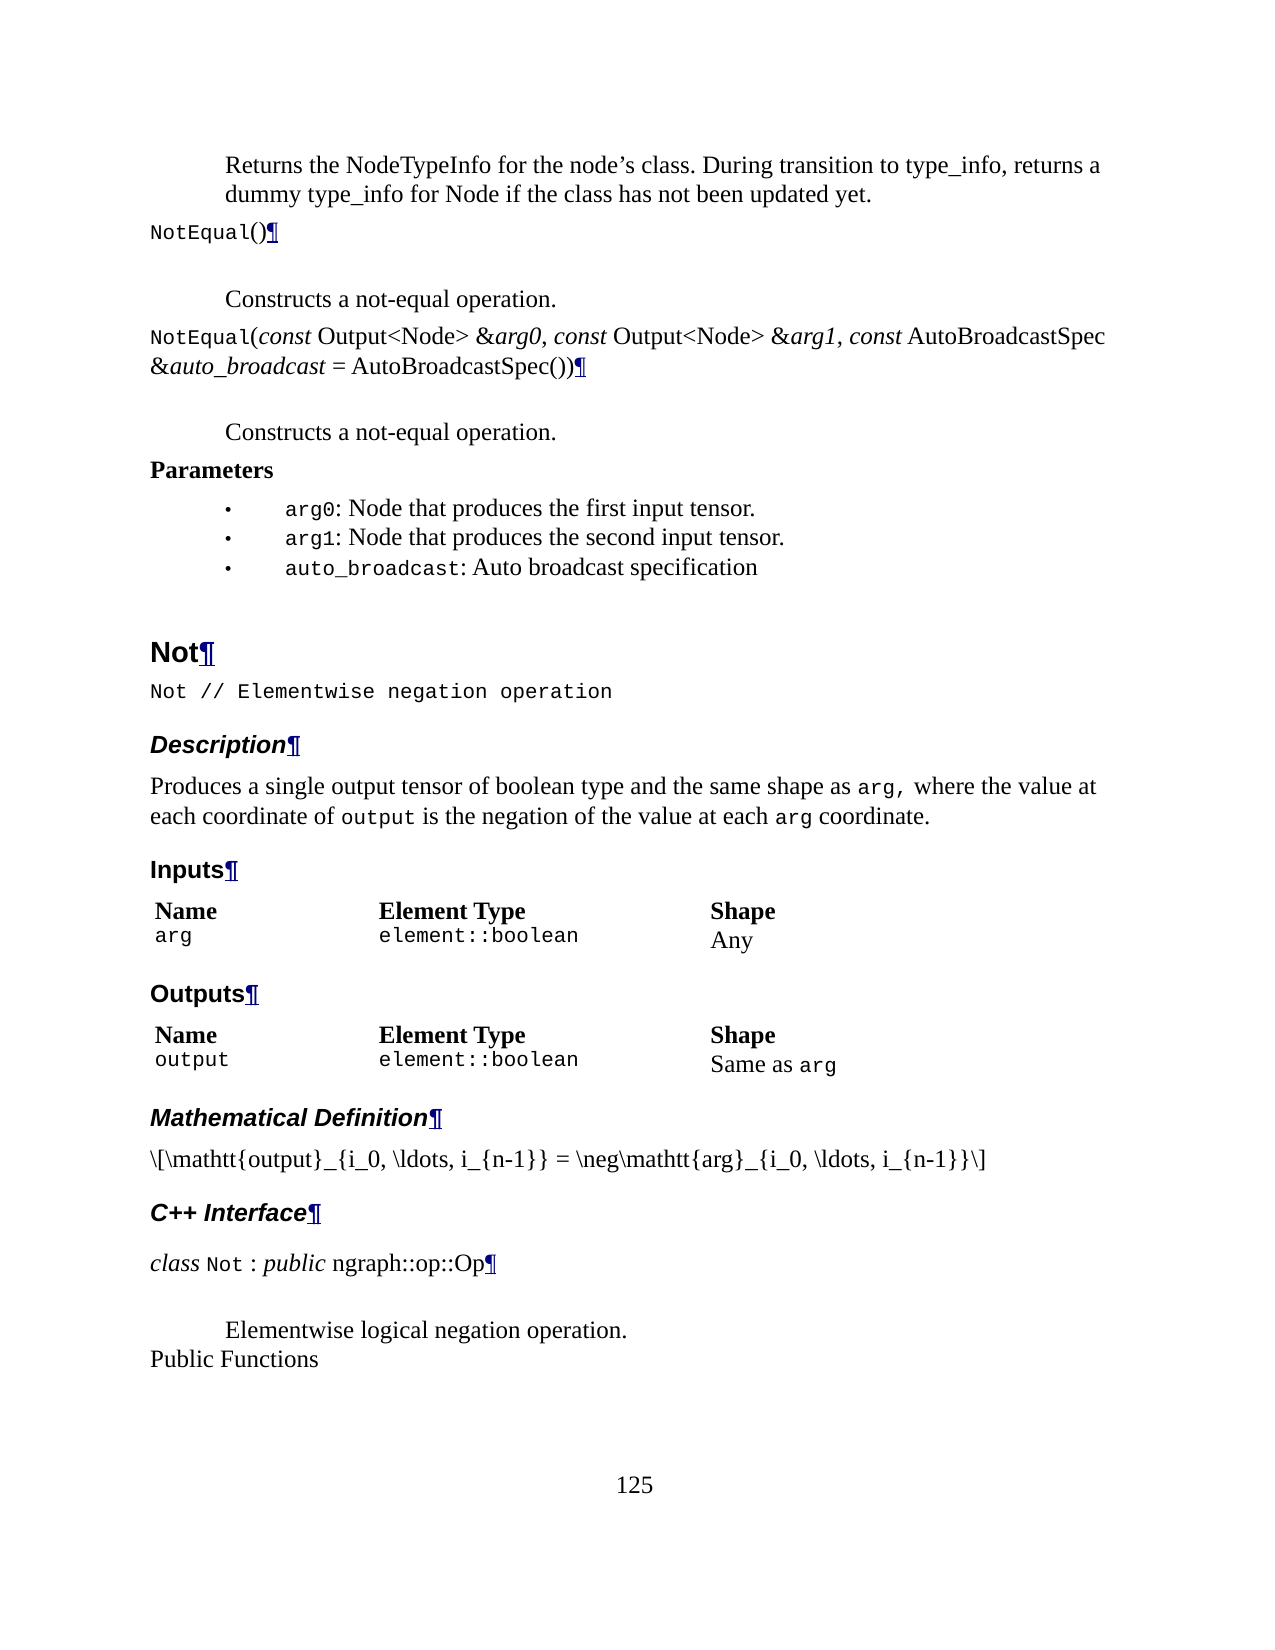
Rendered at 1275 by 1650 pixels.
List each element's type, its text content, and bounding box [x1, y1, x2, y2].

table_cell Same as arg [706, 1049, 1125, 1078]
table_header Shape [706, 896, 1125, 925]
subtitle Outputs¶ [150, 979, 1125, 1007]
table_cell output [150, 1049, 374, 1078]
list auto_broadcast: Auto broadcast specification [225, 552, 1125, 582]
list arg1: Node that produces the second input tensor. [225, 522, 1125, 552]
table_header Shape [706, 1020, 1125, 1049]
text Elementwise logical negation operation. [225, 1315, 1125, 1344]
text Not // Elementwise negation operation [150, 681, 1125, 705]
text Produces a single output tensor of boolean type and the same shape as arg, where the value at each coordinate of output is the negation of the value at each arg coordinate. [150, 771, 1125, 830]
subtitle Description¶ [150, 730, 1125, 759]
text Constructs a not-equal operation. [225, 284, 1125, 312]
table_header Name [150, 1020, 374, 1049]
text Constructs a not-equal operation. [225, 417, 1125, 446]
subtitle Inputs¶ [150, 855, 1125, 884]
text Public Functions [150, 1344, 1125, 1373]
subtitle C++ Interface¶ [150, 1198, 1125, 1227]
text NotEqual()¶ [150, 216, 1125, 275]
table_cell Any [706, 925, 1125, 954]
table_header Element Type [374, 896, 706, 925]
list arg0: Node that produces the first input tensor. [225, 493, 1125, 522]
text class Not : public ngraph::op::Op¶ [150, 1248, 1125, 1306]
table_cell arg [150, 925, 374, 954]
text Returns the NodeTypeInfo for the node’s class. During transition to type_info, returns a dummy type_info for Node if the class has not been updated yet. [225, 150, 1125, 207]
table_cell element::boolean [374, 925, 706, 954]
text \[\mathtt{output}_{i_0, \ldots, i_{n-1}} = \neg\mathtt{arg}_{i_0, \ldots, i_{n-1}}\] [150, 1144, 1125, 1173]
subtitle Mathematical Definition¶ [150, 1103, 1125, 1132]
text NotEqual(const Output<Node> &arg0, const Output<Node> &arg1, const AutoBroadcastSpec &auto_broadcast = AutoBroadcastSpec())¶ [150, 321, 1125, 408]
subtitle Not¶ [150, 635, 1125, 669]
table_cell element::boolean [374, 1049, 706, 1078]
table_header Name [150, 896, 374, 925]
table_header Element Type [374, 1020, 706, 1049]
text Parameters [150, 455, 1125, 484]
